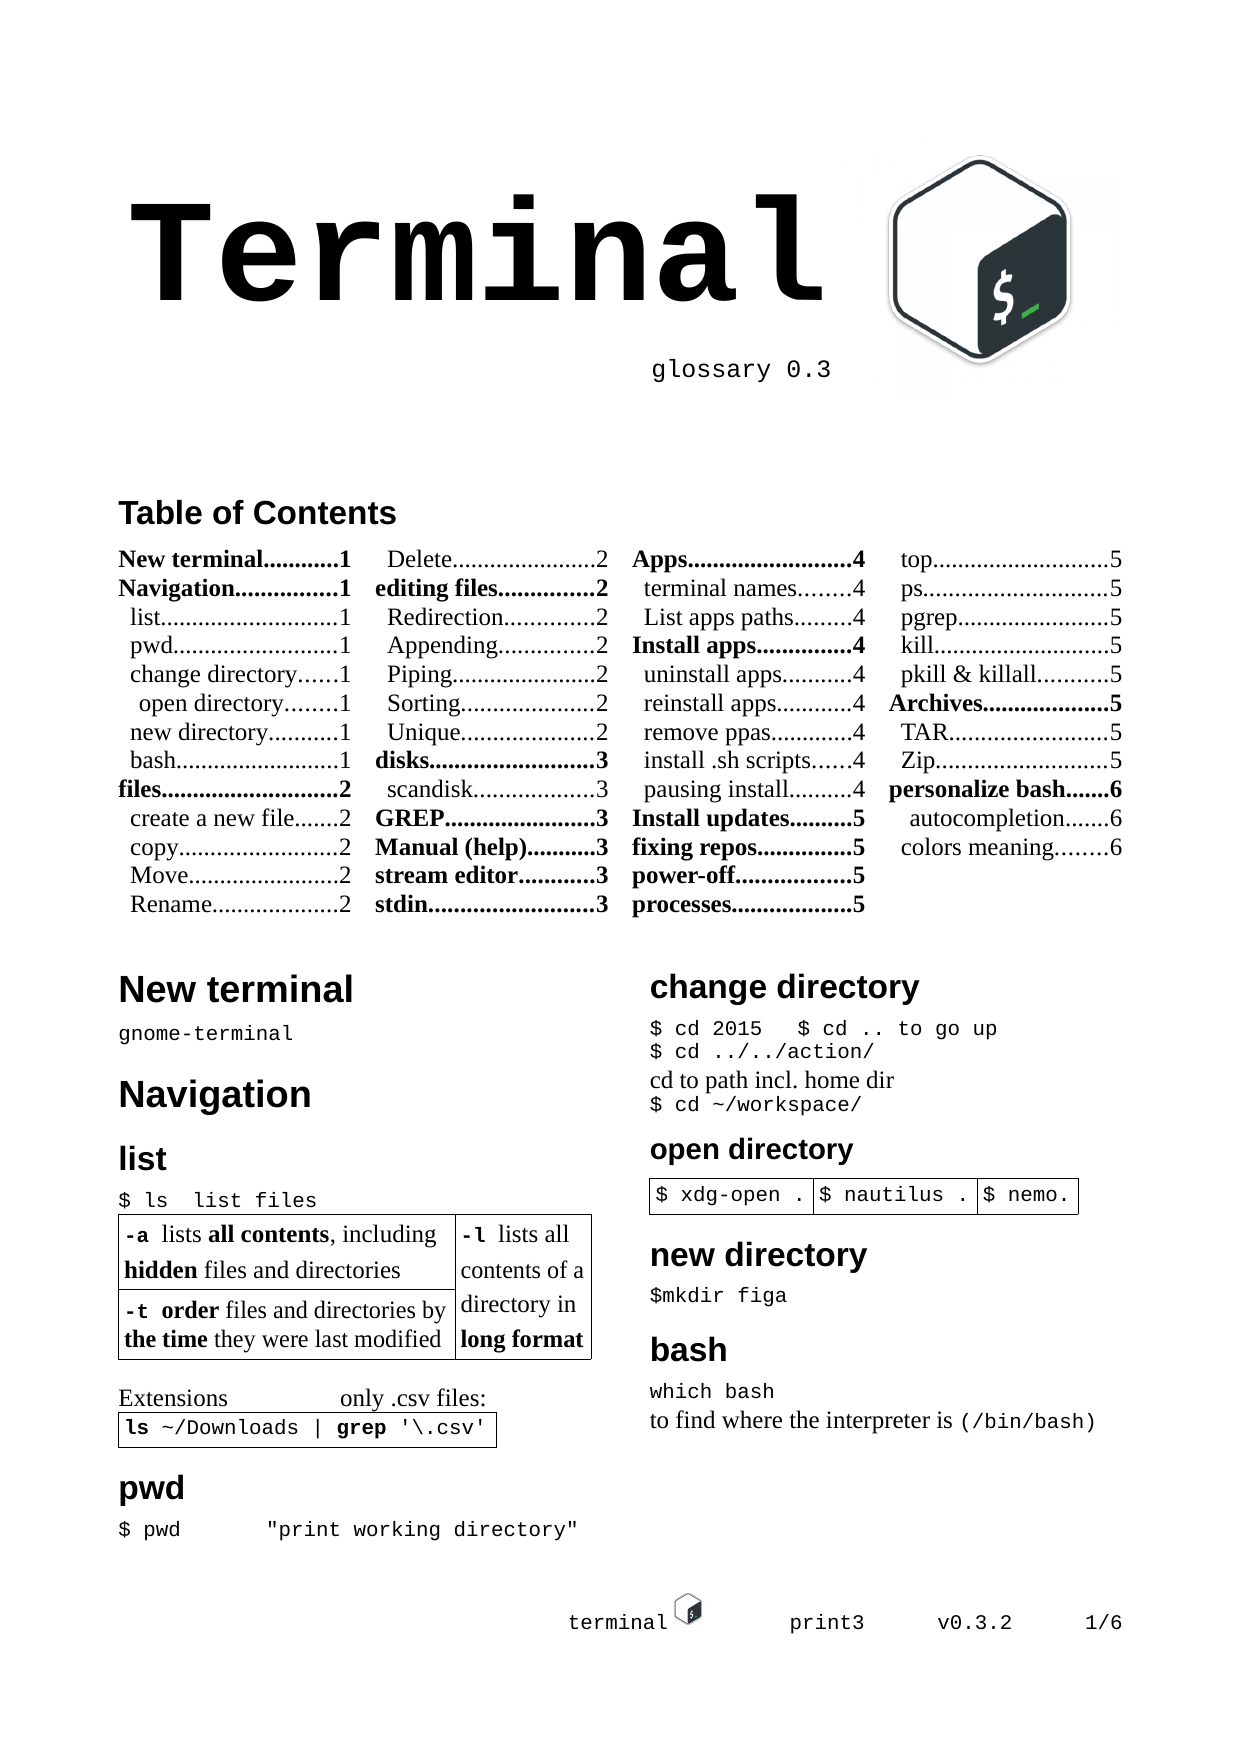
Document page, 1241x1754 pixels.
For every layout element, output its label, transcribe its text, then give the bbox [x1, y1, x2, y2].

text Archives 5 [889, 688, 1122, 717]
text Redirection 2 [387, 602, 608, 630]
text Navigation 1 [118, 573, 351, 602]
text change directory 1 [130, 659, 351, 688]
subtitle list [118, 1139, 591, 1177]
text Extensions only .csv files: [118, 1383, 591, 1412]
table_header $ xdg-open . [650, 1179, 813, 1213]
picture [842, 123, 1117, 399]
subtitle bash [649, 1330, 1122, 1369]
table_header $ nautilus . [814, 1179, 977, 1213]
text TAR 5 [901, 717, 1122, 745]
text fixing repos 5 [632, 832, 865, 860]
text stream editor 3 [375, 860, 608, 889]
subtitle pwd [118, 1468, 591, 1506]
text Appending 2 [387, 630, 608, 659]
subtitle New terminal [118, 967, 591, 1010]
text Install apps 4 [632, 630, 865, 659]
text power-off 5 [632, 860, 865, 889]
text Apps 4 [632, 544, 865, 573]
text Sorting 2 [387, 688, 608, 717]
text autocompletion 6 [909, 803, 1122, 832]
text stdin 3 [375, 889, 608, 918]
text processes 5 [632, 889, 865, 918]
text ps 5 [901, 573, 1122, 602]
text terminal names 4 [644, 573, 865, 602]
text $ cd ../../action/ [649, 1041, 1122, 1065]
subtitle new directory [649, 1234, 1122, 1273]
text Move 2 [130, 860, 351, 889]
text pkill & killall 5 [901, 659, 1122, 688]
text kill 5 [901, 630, 1122, 659]
text disks 3 [375, 745, 608, 774]
text cd to path incl. home dir [649, 1065, 1122, 1094]
text GREP 3 [375, 803, 608, 832]
text $ cd 2015 $ cd .. to go up [649, 1018, 1122, 1041]
text Install updates 5 [632, 803, 865, 832]
table_header ls ~/Downloads | grep '\.csv' [119, 1413, 496, 1447]
text open directory 1 [139, 688, 351, 717]
text reinstall apps 4 [644, 688, 865, 717]
subtitle change directory [649, 967, 1122, 1005]
subtitle Navigation [118, 1071, 591, 1115]
text pausing install 4 [644, 774, 865, 803]
text uninstall apps 4 [644, 659, 865, 688]
text Unique 2 [387, 717, 608, 745]
table_header -a lists all contents, including hidden files and directories [119, 1215, 455, 1289]
table_cell -t order files and directories by the time they were last modified [119, 1290, 455, 1359]
text colors meaning 6 [901, 832, 1122, 860]
text Zip 5 [901, 745, 1122, 774]
text New terminal 1 [118, 544, 351, 573]
text Rename 2 [130, 889, 351, 918]
text editing files 2 [375, 573, 608, 602]
text pgrep 5 [901, 602, 1122, 630]
text list 1 [130, 602, 351, 630]
table_header $ nemo. [978, 1179, 1078, 1213]
text install .sh scripts 4 [644, 745, 865, 774]
text $mkdir figa [649, 1286, 1122, 1309]
text Manual (help) 3 [375, 832, 608, 860]
table_header -l lists all contents of a directory in long format [456, 1215, 591, 1359]
text bash 1 [130, 745, 351, 774]
text Delete 2 [387, 544, 608, 573]
picture [667, 1588, 709, 1630]
text List apps paths 4 [644, 602, 865, 630]
text files 2 [118, 774, 351, 803]
text top 5 [901, 544, 1122, 573]
text gnome-terminal [118, 1023, 591, 1046]
table_header [837, 118, 1123, 421]
text personalize bash 6 [889, 774, 1122, 803]
text Piping 2 [387, 659, 608, 688]
text $ pwd "print working directory" [118, 1519, 591, 1542]
text $ ls list files [118, 1190, 591, 1213]
text to find where the interpreter is (/bin/bash) [649, 1405, 1122, 1434]
text pwd 1 [130, 630, 351, 659]
text new directory 1 [130, 717, 351, 745]
text copy 2 [130, 832, 351, 860]
text $ cd ~/workspace/ [649, 1094, 1122, 1117]
subtitle Table of Contents [118, 493, 1122, 532]
table_header Terminal glossary 0.3 [118, 118, 837, 421]
text scandisk 3 [387, 774, 608, 803]
text which bash [649, 1381, 1122, 1405]
subtitle open directory [649, 1132, 1122, 1166]
text create a new file 2 [130, 803, 351, 832]
text remove ppas 4 [644, 717, 865, 745]
